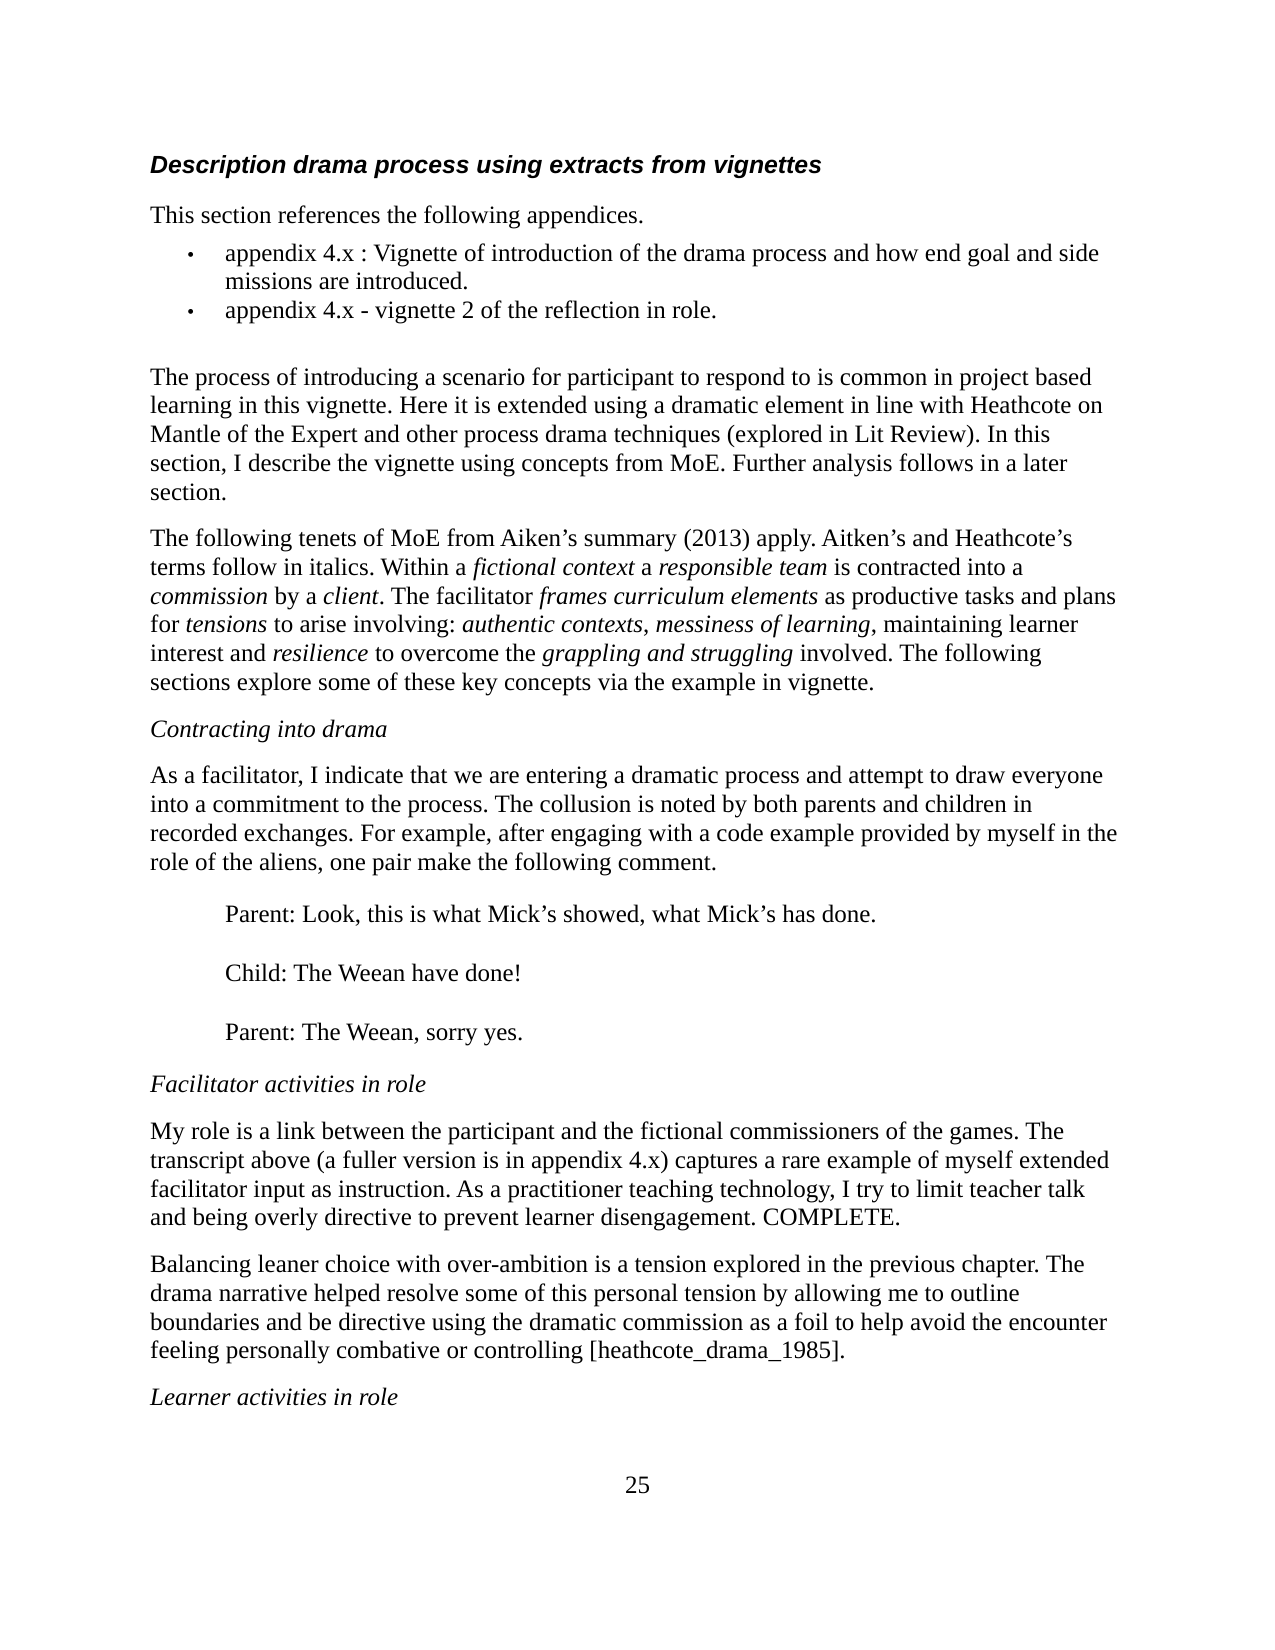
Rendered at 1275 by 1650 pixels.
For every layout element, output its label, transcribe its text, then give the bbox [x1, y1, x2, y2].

text Balancing leaner choice with over-ambition is a tension explored in the previous chapter. The drama narrative helped resolve some of this personal tension by allowing me to outline boundaries and be directive using the dramatic commission as a foil to help avoid the encounter feeling personally combative or controlling [heathcote_drama_1985]. [150, 1249, 1125, 1364]
text This section references the following appendices. [150, 200, 1125, 229]
subtitle Description drama process using extracts from vignettes [150, 150, 1125, 178]
text The following tenets of MoE from Aiken’s summary (2013) apply. Aitken’s and Heathcote’s terms follow in italics. Within a fictional context a responsible team is contracted into a commission by a client. The facilitator frames curriculum elements as productive tasks and plans for tensions to arise involving: authentic contexts, messiness of learning, maintaining learner interest and resilience to overcome the grappling and struggling involved. The following sections explore some of these key concepts via the example in vignette. [150, 523, 1125, 696]
text The process of introducing a scenario for participant to respond to is common in project based learning in this vignette. Here it is extended using a dramatic element in line with Heathcote on Mantle of the Expert and other process drama techniques (explored in Lit Review). In this section, I describe the vignette using concepts from MoE. Further analysis follows in a later section. [150, 362, 1125, 505]
text Child: The Weean have done! [225, 958, 1125, 987]
text Parent: The Weean, sorry yes. [225, 1017, 1125, 1046]
text Facilitator activities in role [150, 1069, 1125, 1098]
text As a facilitator, I indicate that we are entering a dramatic process and attempt to draw everyone into a commitment to the process. The collusion is noted by both parents and children in recorded exchanges. For example, after engaging with a code example provided by myself in the role of the aliens, one pair make the following comment. [150, 760, 1125, 875]
text Learner activities in role [150, 1382, 1125, 1411]
list appendix 4.x - vignette 2 of the reflection in role. [187, 295, 1125, 353]
list appendix 4.x : Vignette of introduction of the drama process and how end goal and side missions are introduced. [187, 238, 1125, 295]
text Contracting into drama [150, 714, 1125, 742]
text Parent: Look, this is what Mick’s showed, what Mick’s has done. [225, 899, 1125, 928]
text My role is a link between the participant and the fictional commissioners of the games. The transcript above (a fuller version is in appendix 4.x) captures a rare example of myself extended facilitator input as instruction. As a practitioner teaching technology, I try to limit teacher talk and being overly directive to prevent learner disengagement. COMPLETE. [150, 1116, 1125, 1231]
